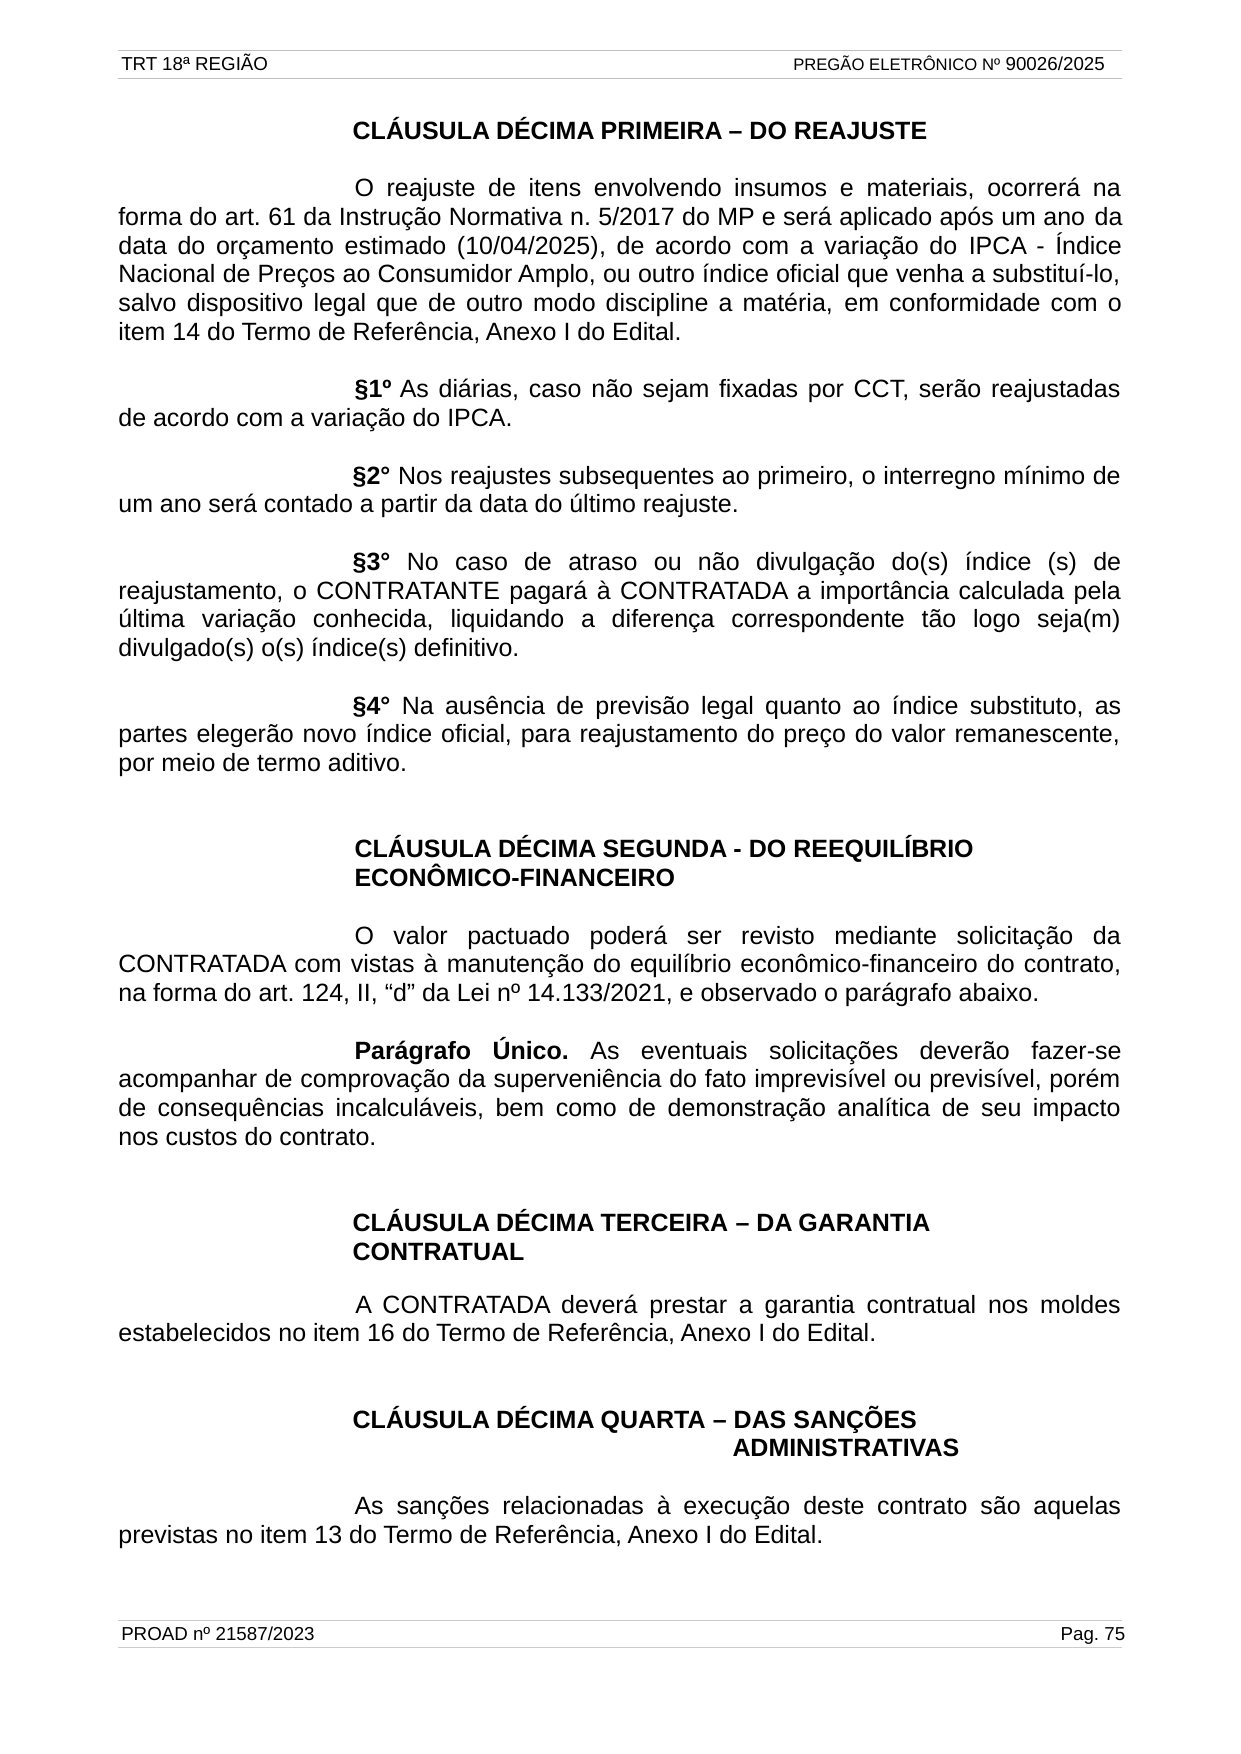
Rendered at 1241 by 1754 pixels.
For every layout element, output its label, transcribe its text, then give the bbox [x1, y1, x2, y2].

text §3° No caso de atraso ou não divulgação do(s) índice (s) de reajustamento, o CONTRATANTE pagará à CONTRATADA a importância calculada pela última variação conhecida, liquidando a diferença correspondente tão logo seja(m) divulgado(s) o(s) índice(s) definitivo. [118, 547, 1122, 662]
text CLÁUSULA DÉCIMA SEGUNDA - DO REEQUILÍBRIO [118, 834, 1122, 863]
text Parágrafo Único. As eventuais solicitações deverão fazer-se acompanhar de comprovação da superveniência do fato imprevisível ou previsível, porém de consequências incalculáveis, bem como de demonstração analítica de seu impacto nos custos do contrato. [118, 1036, 1122, 1151]
text CONTRATUAL [118, 1237, 1122, 1266]
text O valor pactuado poderá ser revisto mediante solicitação da CONTRATADA com vistas à manutenção do equilíbrio econômico-financeiro do contrato, na forma do art. 124, II, “d” da Lei nº 14.133/2021, e observado o parágrafo abaixo. [118, 921, 1122, 1007]
text A CONTRATADA deverá prestar a garantia contratual nos moldes estabelecidos no item 16 do Termo de Referência, Anexo I do Edital. [118, 1289, 1122, 1347]
text CLÁUSULA DÉCIMA TERCEIRA – DA GARANTIA [118, 1208, 1122, 1237]
text CLÁUSULA DÉCIMA QUARTA – DAS SANÇÕES [118, 1404, 1122, 1433]
text ADMINISTRATIVAS [118, 1433, 1122, 1462]
text §4° Na ausência de previsão legal quanto ao índice substituto, as partes elegerão novo índice oficial, para reajustamento do preço do valor remanescente, por meio de termo aditivo. [118, 691, 1122, 777]
text §1º As diárias, caso não sejam fixadas por CCT, serão reajustadas de acordo com a variação do IPCA. [118, 374, 1122, 432]
text As sanções relacionadas à execução deste contrato são aquelas previstas no item 13 do Termo de Referência, Anexo I do Edital. [118, 1491, 1122, 1548]
text O reajuste de itens envolvendo insumos e materiais, ocorrerá na forma do art. 61 da Instrução Normativa n. 5/2017 do MP e será aplicado após um ano da data do orçamento estimado (10/04/2025), de acordo com a variação do IPCA - Índice Nacional de Preços ao Consumidor Amplo, ou outro índice oficial que venha a substituí-lo, salvo dispositivo legal que de outro modo discipline a matéria, em conformidade com o item 14 do Termo de Referência, Anexo I do Edital. [118, 173, 1122, 346]
text ECONÔMICO-FINANCEIRO [118, 863, 1122, 892]
text §2° Nos reajustes subsequentes ao primeiro, o interregno mínimo de um ano será contado a partir da data do último reajuste. [118, 461, 1122, 518]
text CLÁUSULA DÉCIMA PRIMEIRA – DO REAJUSTE [118, 116, 1122, 144]
